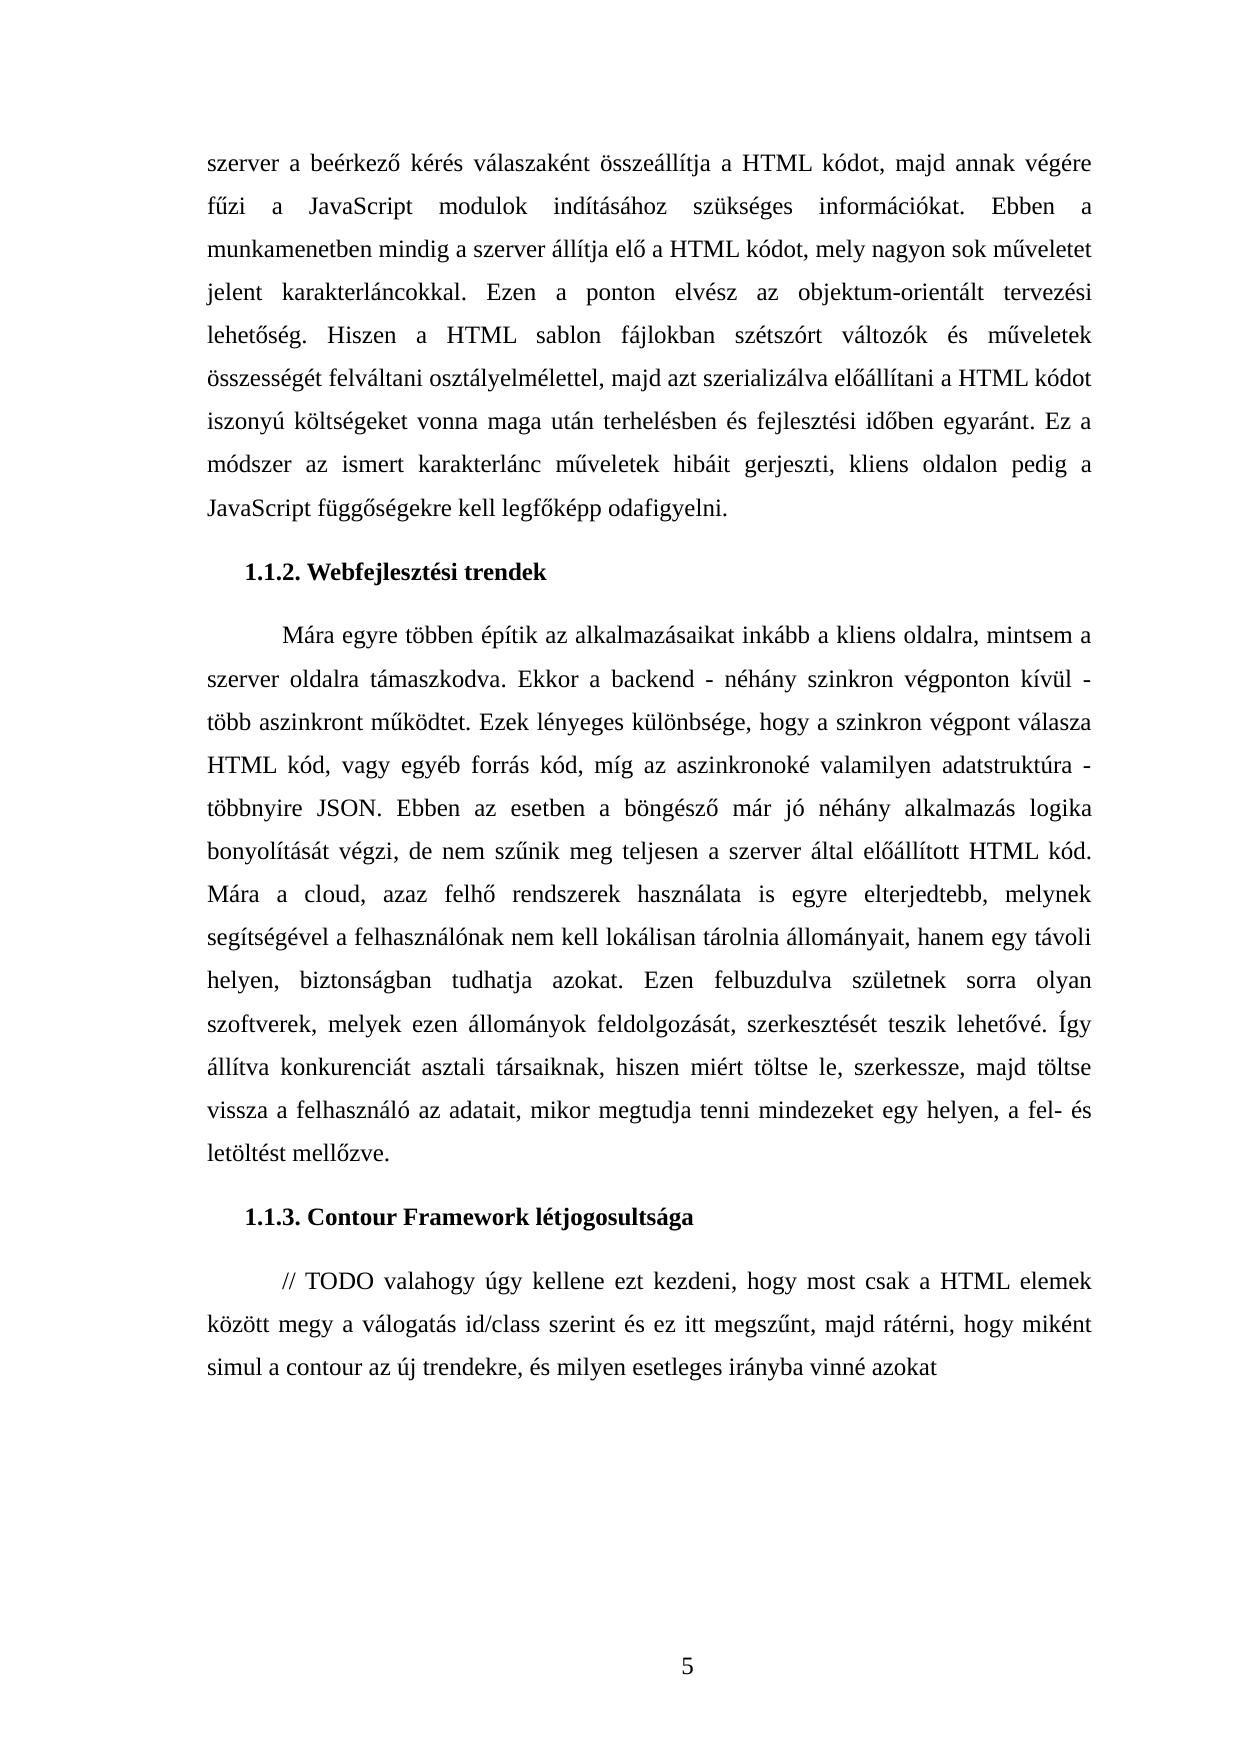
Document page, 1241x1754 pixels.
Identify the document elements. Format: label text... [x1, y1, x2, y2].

subtitle 1.1.2. Webfejlesztési trendek [244, 557, 1092, 585]
subtitle 1.1.3. Contour Framework létjogosultsága [244, 1202, 1092, 1231]
text Mára egyre többen építik az alkalmazásaikat inkább a kliens oldalra, mintsem a szerver oldalra támaszkodva. Ekkor a backend - néhány szinkron végponton kívül - több aszinkront működtet. Ezek lényeges különbsége, hogy a szinkron végpont válasza HTML kód, vagy egyéb forrás kód, míg az aszinkronoké valamilyen adatstruktúra - többnyire JSON. Ebben az esetben a böngésző már jó néhány alkalmazás logika bonyolítását végzi, de nem szűnik meg teljesen a szerver által előállított HTML kód. Mára a cloud, azaz felhő rendszerek használata is egyre elterjedtebb, melynek segítségével a felhasználónak nem kell lokálisan tárolnia állományait, hanem egy távoli helyen, biztonságban tudhatja azokat. Ezen felbuzdulva születnek sorra olyan szoftverek, melyek ezen állományok feldolgozását, szerkesztését teszik lehetővé. Így állítva konkurenciát asztali társaiknak, hiszen miért töltse le, szerkessze, majd töltse vissza a felhasználó az adatait, mikor megtudja tenni mindezeket egy helyen, a fel- és letöltést mellőzve. [207, 621, 1092, 1167]
text szerver a beérkező kérés válaszaként összeállítja a HTML kódot, majd annak végére fűzi a JavaScript modulok indításához szükséges információkat. Ebben a munkamenetben mindig a szerver állítja elő a HTML kódot, mely nagyon sok műveletet jelent karakterláncokkal. Ezen a ponton elvész az objektum-orientált tervezési lehetőség. Hiszen a HTML sablon fájlokban szétszórt változók és műveletek összességét felváltani osztályelmélettel, majd azt szerializálva előállítani a HTML kódot iszonyú költségeket vonna maga után terhelésben és fejlesztési időben egyaránt. Ez a módszer az ismert karakterlánc műveletek hibáit gerjeszti, kliens oldalon pedig a JavaScript függőségekre kell legfőképp odafigyelni. [207, 148, 1092, 521]
text // TODO valahogy úgy kellene ezt kezdeni, hogy most csak a HTML elemek között megy a válogatás id/class szerint és ez itt megszűnt, majd rátérni, hogy miként simul a contour az új trendekre, és milyen esetleges irányba vinné azokat [207, 1266, 1092, 1381]
